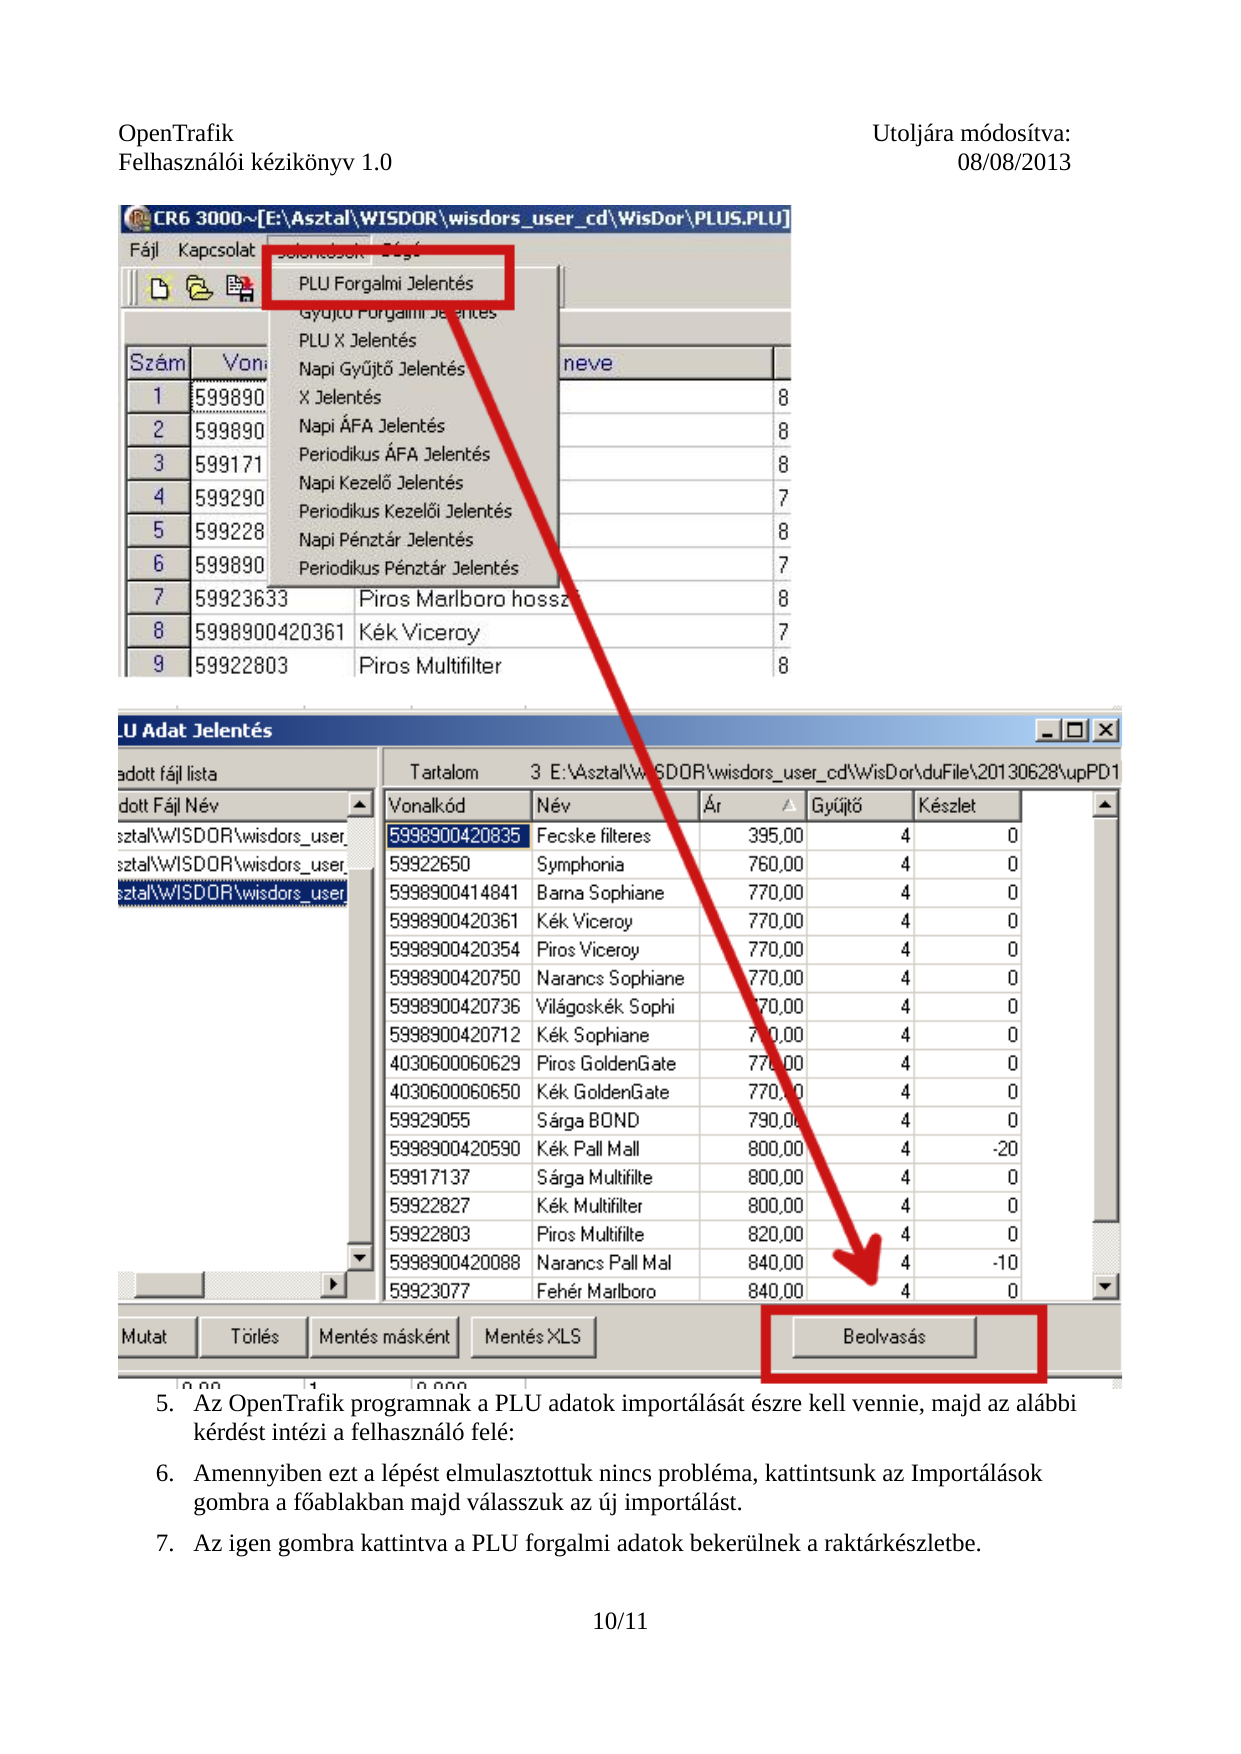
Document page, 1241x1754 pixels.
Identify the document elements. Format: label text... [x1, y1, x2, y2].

list Az OpenTrafik programnak a PLU adatok importálását észre kell vennie, majd az alábbi kérdést intézi a felhasználó felé: [156, 1389, 1122, 1446]
picture [118, 205, 1123, 1389]
list Amennyiben ezt a lépést elmulasztottuk nincs probléma, kattintsunk az Importálások gombra a főablakban majd válasszuk az új importálást. [156, 1458, 1122, 1516]
list Az igen gombra kattintva a PLU forgalmi adatok bekerülnek a raktárkészletbe. [156, 1528, 1122, 1557]
